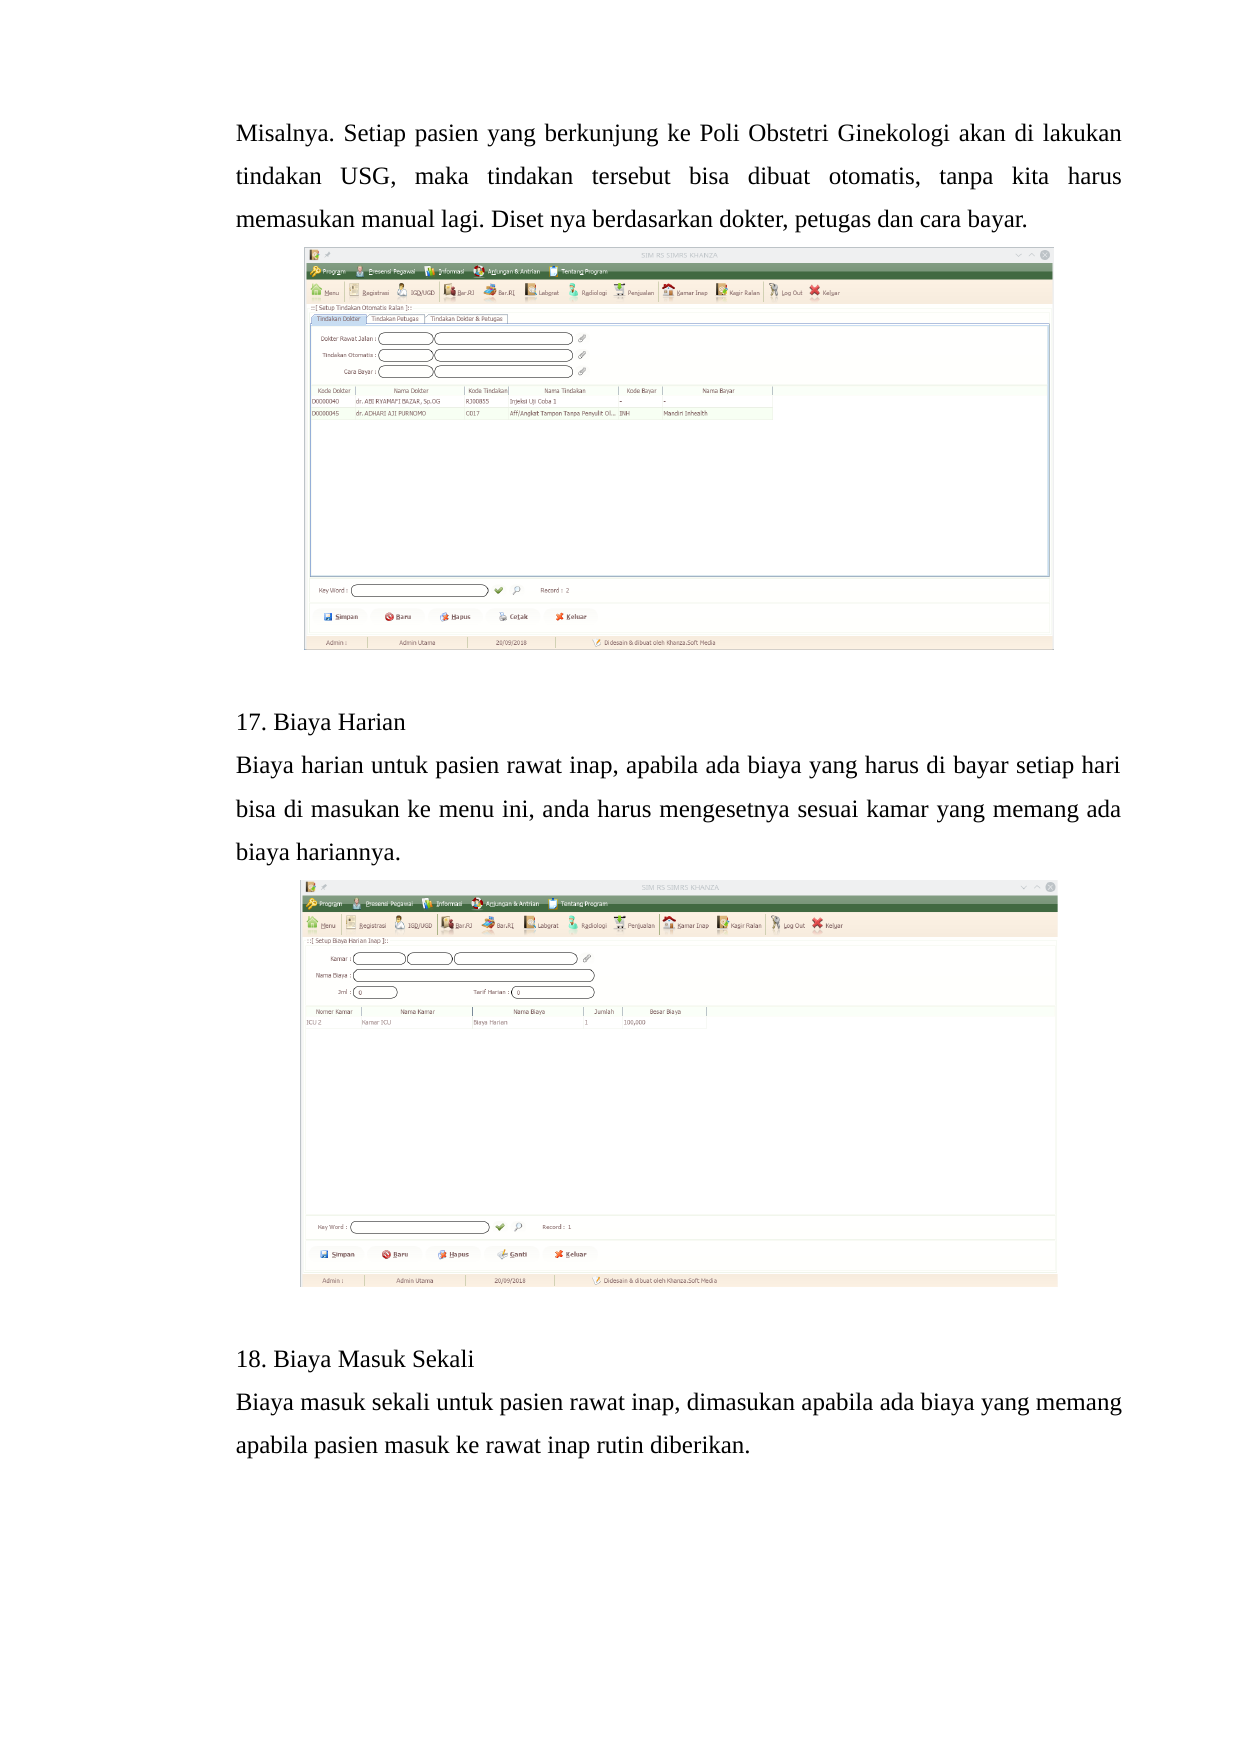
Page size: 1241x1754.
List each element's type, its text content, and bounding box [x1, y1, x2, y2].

text 18. Biaya Masuk Sekali [236, 1344, 1122, 1373]
text 17. Biaya Harian [236, 707, 1122, 736]
picture [304, 247, 1054, 650]
text Biaya harian untuk pasien rawat inap, apabila ada biaya yang harus di bayar setiap hari bisa di masukan ke menu ini, anda harus mengesetnya sesuai kamar yang memang ada biaya hariannya. [236, 751, 1122, 866]
text Misalnya. Setiap pasien yang berkunjung ke Poli Obstetri Ginekologi akan di lakukan tindakan USG, maka tindakan tersebut bisa dibuat otomatis, tanpa kita harus memasukan manual lagi. Diset nya berdasarkan dokter, petugas dan cara bayar. [236, 118, 1122, 233]
picture [300, 880, 1058, 1287]
text Biaya masuk sekali untuk pasien rawat inap, dimasukan apabila ada biaya yang memang apabila pasien masuk ke rawat inap rutin diberikan. [236, 1387, 1122, 1459]
